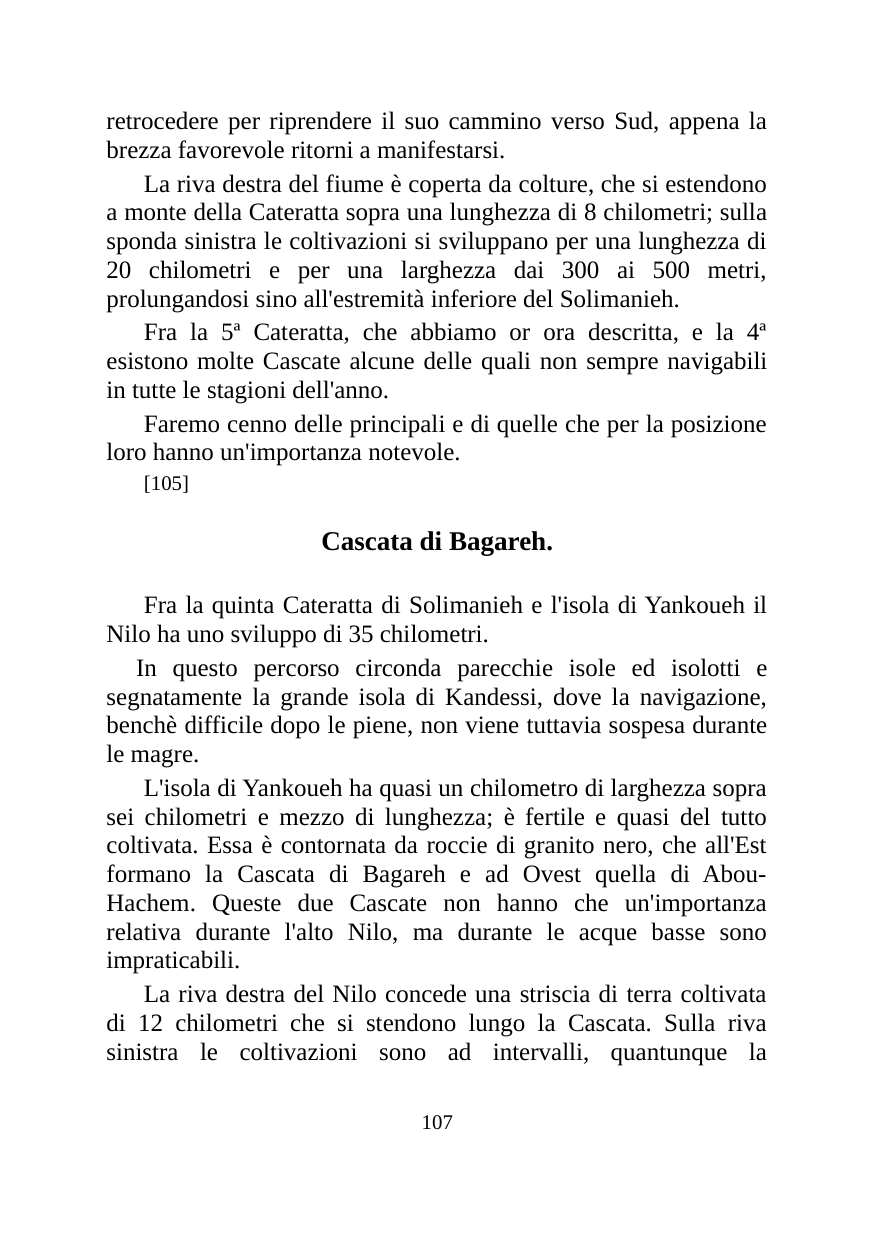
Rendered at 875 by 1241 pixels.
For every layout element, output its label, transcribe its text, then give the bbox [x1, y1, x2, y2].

text Fra la 5ª Cateratta, che abbiamo or ora descritta, e la 4ª esistono molte Cascate alcune delle quali non sempre navigabili in tutte le stagioni dell'anno. [106, 317, 768, 404]
text [105] [106, 471, 768, 495]
text Faremo cenno delle principali e di quelle che per la posizione loro hanno un'importanza notevole. [106, 409, 768, 466]
text L'isola di Yankoueh ha quasi un chilometro di larghezza sopra sei chilometri e mezzo di lunghezza; è fertile e quasi del tutto coltivata. Essa è contornata da roccie di granito nero, che all'Est formano la Cascata di Bagareh e ad Ovest quella di Abou-Hachem. Queste due Cascate non hanno che un'importanza relativa durante l'alto Nilo, ma durante le acque basse sono impraticabili. [106, 773, 768, 974]
text In questo percorso circonda parecchie isole ed isolotti e segnatamente la grande isola di Kandessi, dove la navigazione, benchè difficile dopo le piene, non viene tuttavia sospesa durante le magre. [106, 653, 768, 768]
text La riva destra del fiume è coperta da colture, che si estendono a monte della Cateratta sopra una lunghezza di 8 chilometri; sulla sponda sinistra le coltivazioni si sviluppano per una lunghezza di 20 chilometri e per una larghezza dai 300 ai 500 metri, prolungandosi sino all'estremità inferiore del Solimanieh. [106, 169, 768, 312]
text retrocedere per riprendere il suo cammino verso Sud, appena la brezza favorevole ritorni a manifestarsi. [106, 106, 768, 164]
text Cascata di Bagareh. [106, 525, 768, 556]
text Fra la quinta Cateratta di Solimanieh e l'isola di Yankoueh il Nilo ha uno sviluppo di 35 chilometri. [106, 590, 768, 648]
text La riva destra del Nilo concede una striscia di terra coltivata di 12 chilometri che si stendono lungo la Cascata. Sulla riva sinistra le coltivazioni sono ad intervalli, quantunque la [106, 979, 768, 1065]
